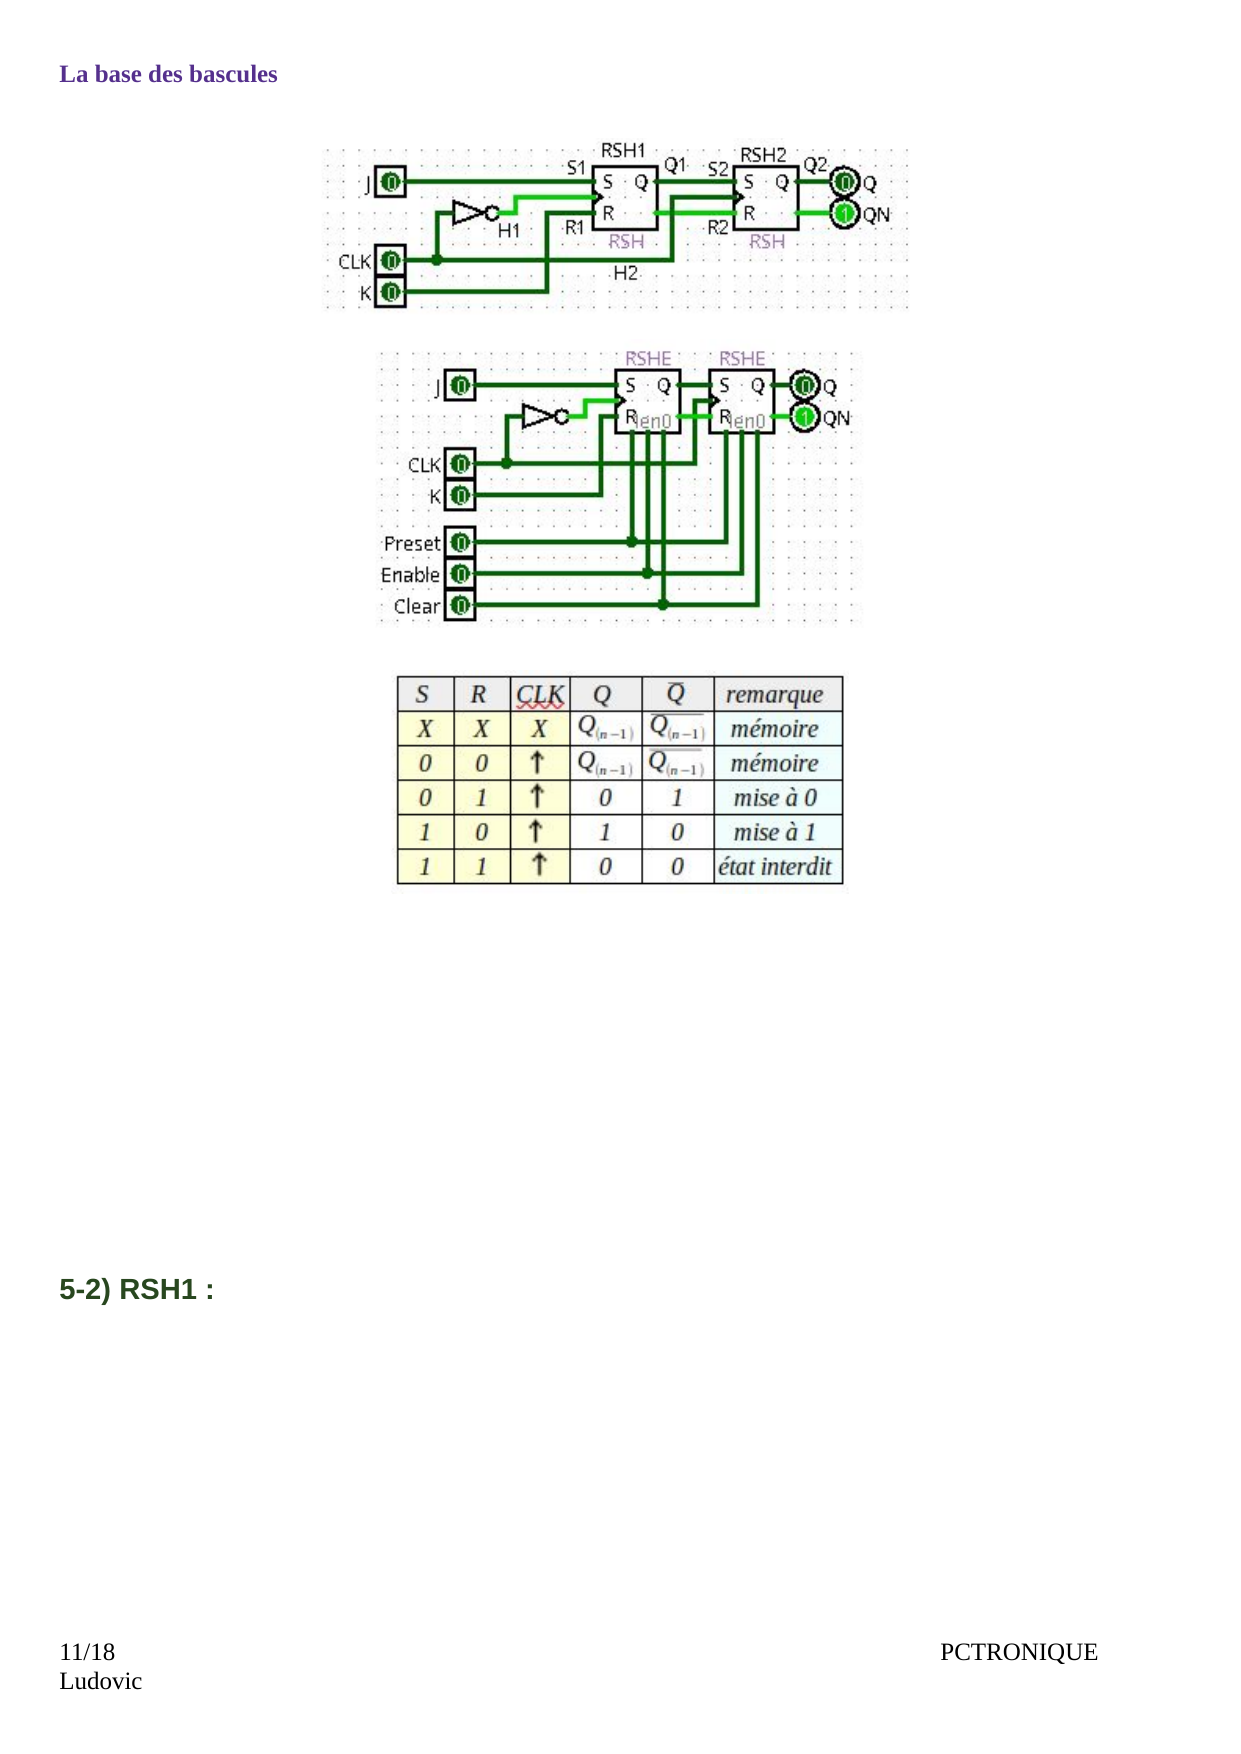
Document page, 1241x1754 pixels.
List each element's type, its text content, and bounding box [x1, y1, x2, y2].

picture [375, 339, 865, 631]
picture [391, 670, 849, 894]
picture [321, 138, 919, 321]
subtitle 5-2) RSH1 : [59, 1272, 1181, 1306]
